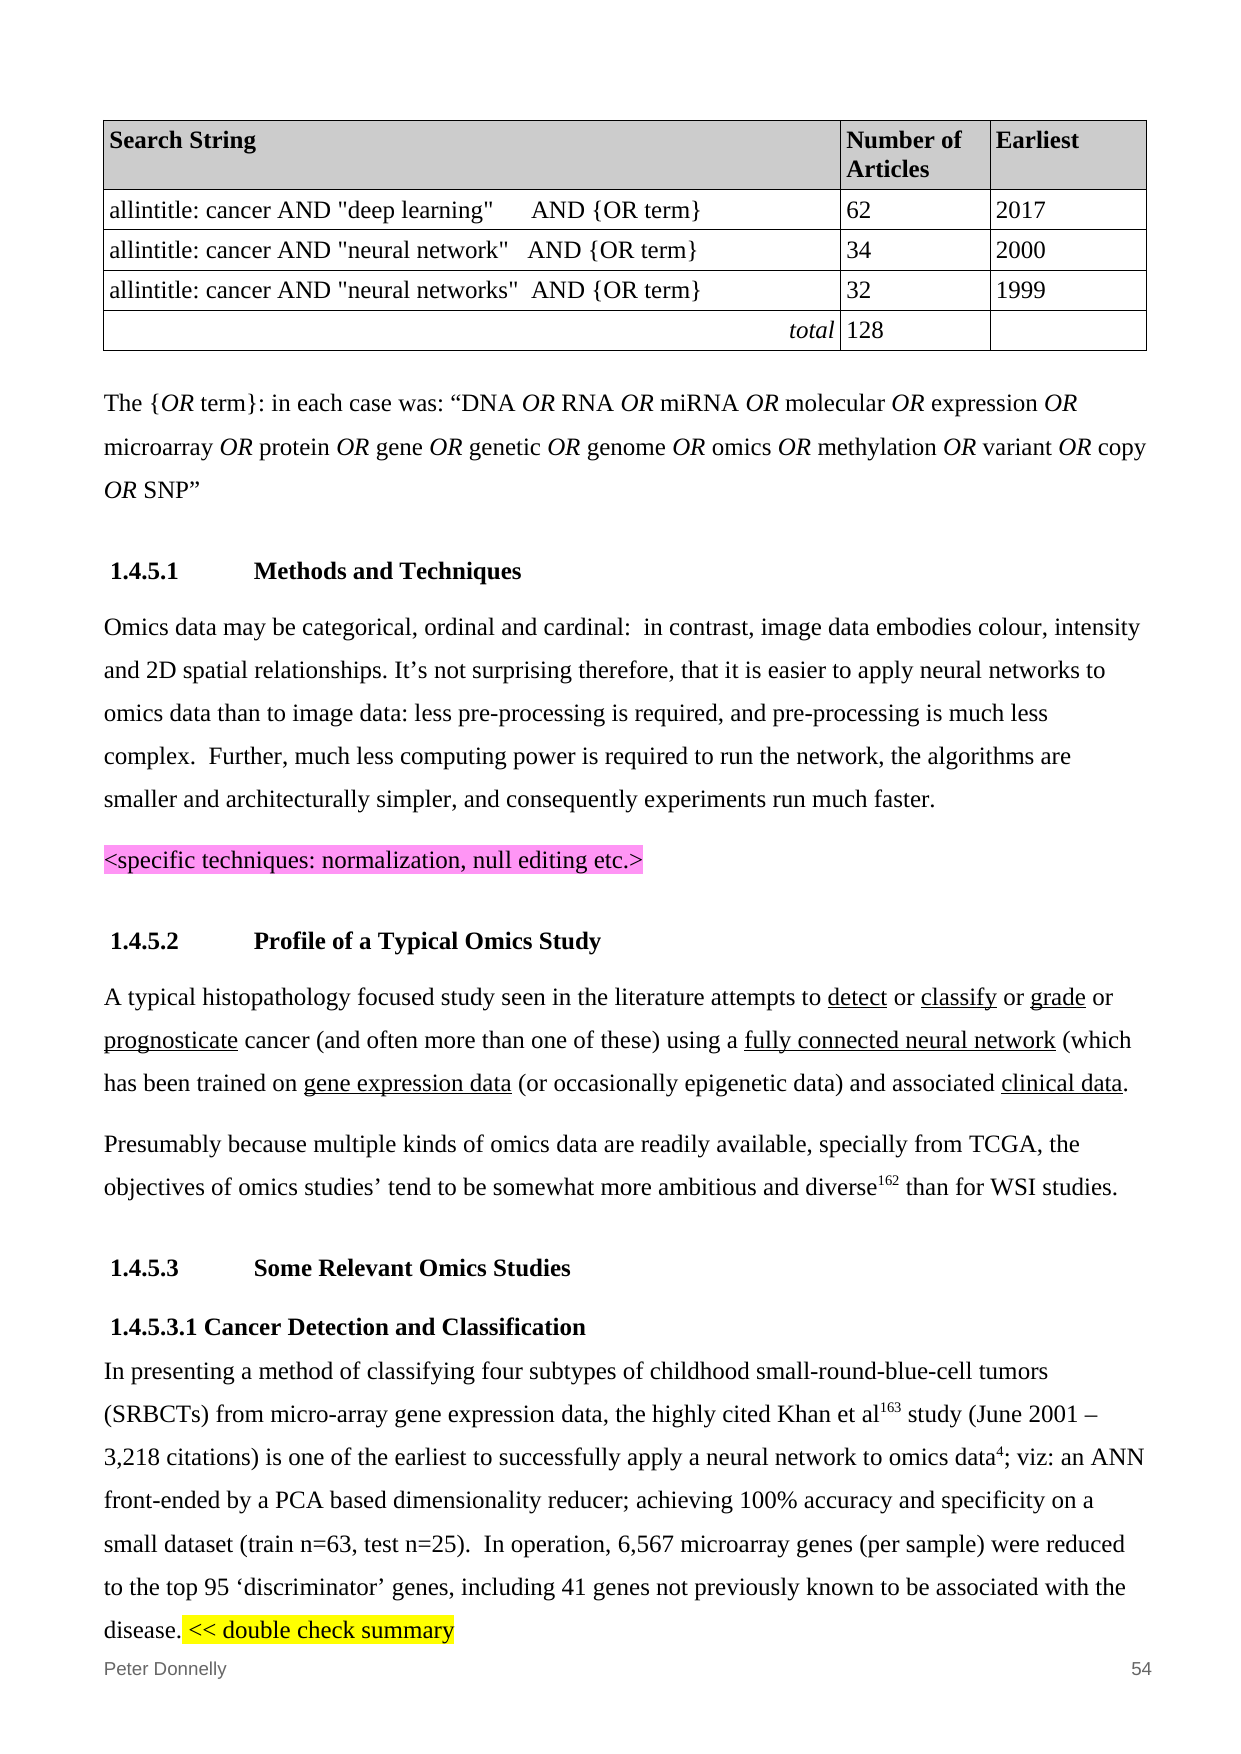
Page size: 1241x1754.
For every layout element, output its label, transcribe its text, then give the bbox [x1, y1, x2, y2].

table_cell 34 [841, 230, 990, 269]
table_cell allintitle: cancer AND "neural networks" AND {OR term} [104, 271, 840, 310]
text Omics data may be categorical, ordinal and cardinal: in contrast, image data embodies colour, intensity and 2D spatial relationships. It’s not surprising therefore, that it is easier to apply neural networks to omics data than to image data: less pre-processing is required, and pre-processing is much less complex. Further, much less computing power is required to run the network, the algorithms are smaller and architecturally simpler, and consequently experiments run much faster. [103, 612, 1146, 813]
table_cell 2000 [991, 230, 1146, 269]
table_cell 62 [841, 190, 990, 229]
text <specific techniques: normalization, null editing etc.> [103, 845, 1146, 874]
subtitle Profile of a Typical Omics Study [103, 926, 1146, 955]
table_header Number of Articles [841, 121, 990, 189]
subtitle Cancer Detection and Classification [103, 1312, 1146, 1341]
table_cell total [104, 311, 840, 350]
table_cell 128 [841, 311, 990, 350]
text Presumably because multiple kinds of omics data are readily available, specially from TCGA, the objectives of omics studies’ tend to be somewhat more ambitious and diverse than for WSI studies. [103, 1129, 1146, 1201]
text In presenting a method of classifying four subtypes of childhood small-round-blue-cell tumors (SRBCTs) from micro-array gene expression data, the highly cited Khan et al study (June 2001 – 3,218 citations) is one of the earliest to successfully apply a neural network to omics data; viz: an ANN front-ended by a PCA based dimensionality reducer; achieving 100% accuracy and specificity on a small dataset (train n=63, test n=25). In operation, 6,567 microarray genes (per sample) were reduced to the top 95 ‘discriminator’ genes, including 41 genes not previously known to be associated with the disease. << double check summary [103, 1356, 1146, 1644]
table_cell 32 [841, 271, 990, 310]
table_header Earliest [991, 121, 1146, 189]
table_cell 1999 [991, 271, 1146, 310]
table_cell allintitle: cancer AND "neural network" AND {OR term} [104, 230, 840, 269]
subtitle Some Relevant Omics Studies [103, 1253, 1146, 1282]
table_cell [991, 311, 1146, 350]
subtitle Methods and Techniques [103, 556, 1146, 585]
table_header Search String [104, 121, 840, 189]
table_cell allintitle: cancer AND "deep learning" AND {OR term} [104, 190, 840, 229]
text The {OR term}: in each case was: “DNA OR RNA OR miRNA OR molecular OR expression OR microarray OR protein OR gene OR genetic OR genome OR omics OR methylation OR variant OR copy OR SNP” [103, 388, 1146, 503]
table_cell 2017 [991, 190, 1146, 229]
text A typical histopathology focused study seen in the literature attempts to detect or classify or grade or prognosticate cancer (and often more than one of these) using a fully connected neural network (which has been trained on gene expression data (or occasionally epigenetic data) and associated clinical data. [103, 982, 1146, 1097]
